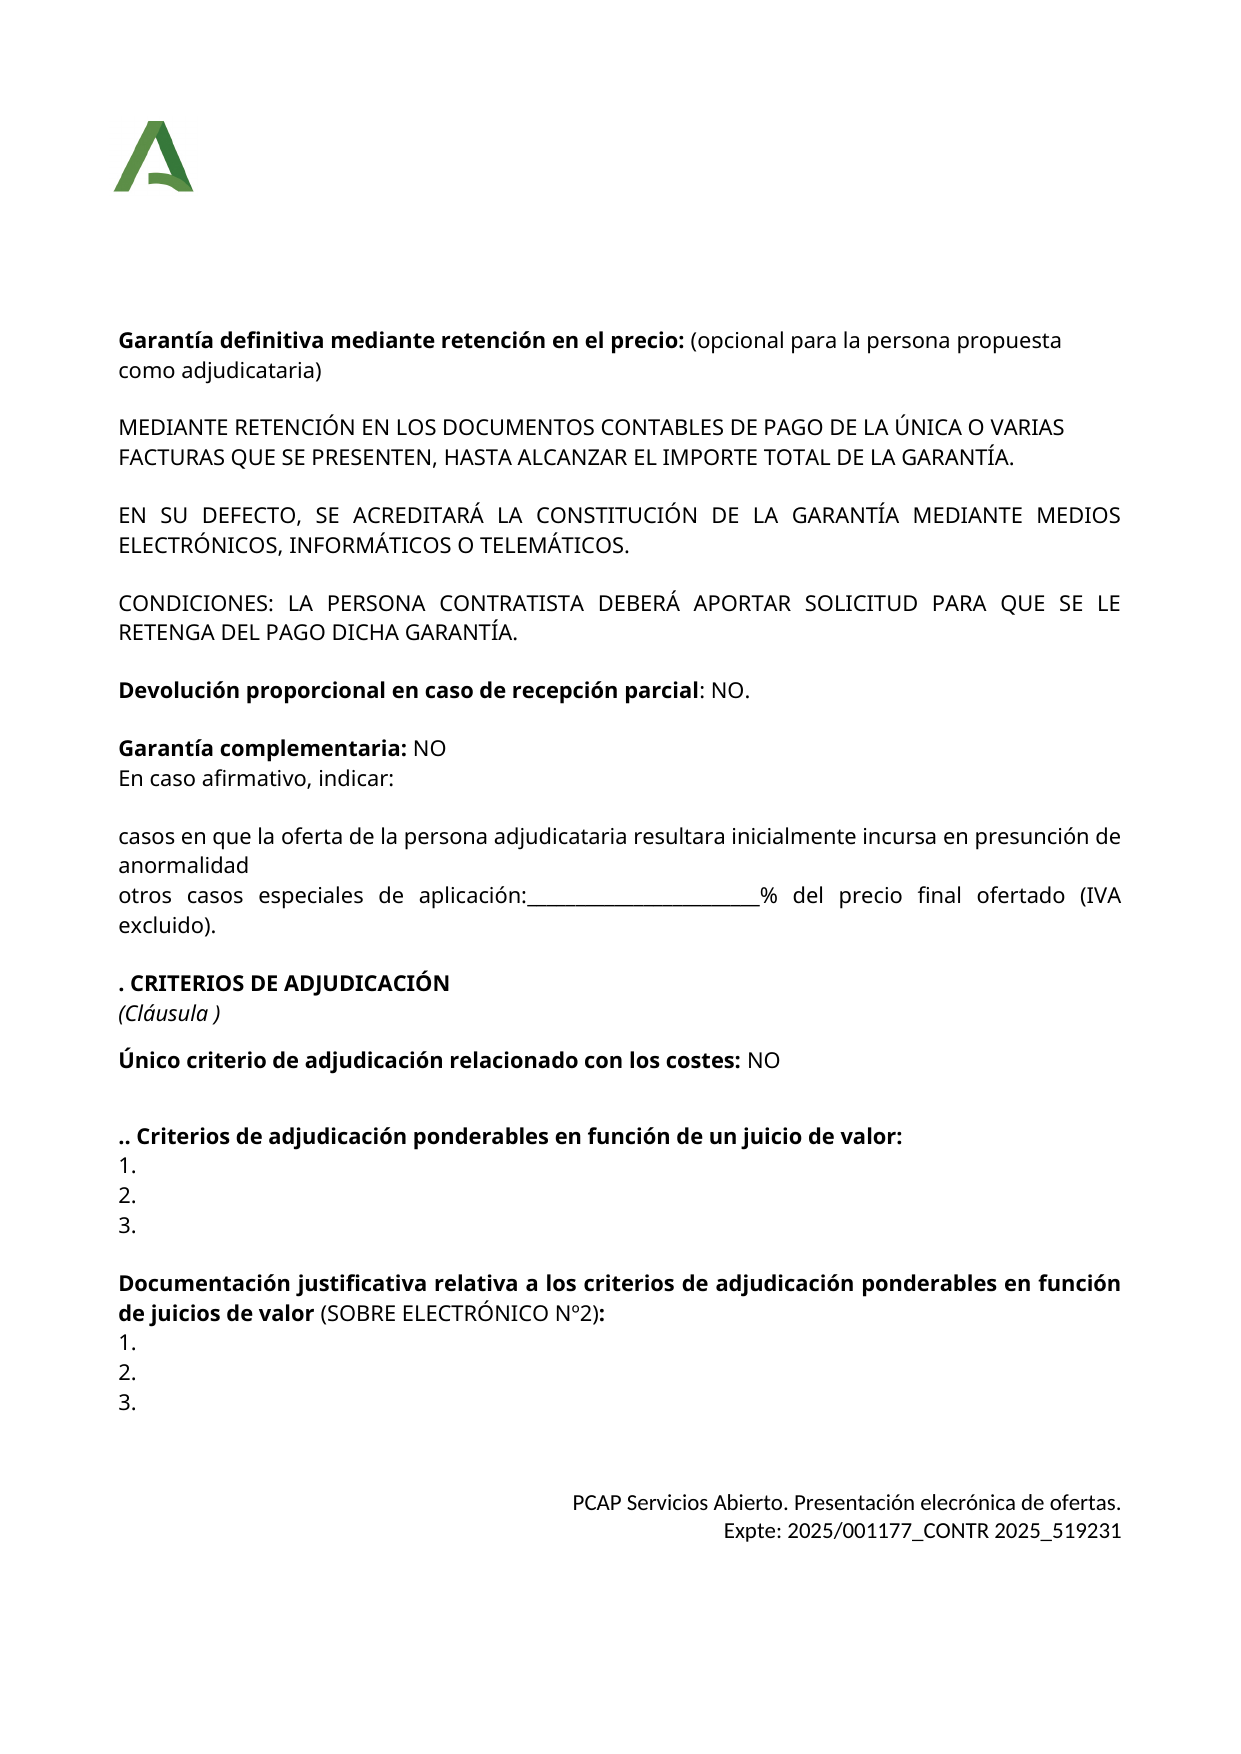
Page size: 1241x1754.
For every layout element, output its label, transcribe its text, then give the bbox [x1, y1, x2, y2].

text Garantía complementaria: NO [118, 733, 1122, 763]
text . CRITERIOS DE ADJUDICACIÓN [118, 968, 1122, 998]
text Documentación justificativa relativa a los criterios de adjudicación ponderables en función de juicios de valor (SOBRE ELECTRÓNICO Nº2): [118, 1268, 1122, 1327]
text En caso afirmativo, indicar: [118, 763, 1122, 793]
text MEDIANTE RETENCIÓN EN LOS DOCUMENTOS CONTABLES DE PAGO DE LA ÚNICA O VARIAS FACTURAS QUE SE PRESENTEN, HASTA ALCANZAR EL IMPORTE TOTAL DE LA GARANTÍA. [118, 412, 1122, 472]
text CONDICIONES: LA PERSONA CONTRATISTA DEBERÁ APORTAR SOLICITUD PARA QUE SE LE RETENGA DEL PAGO DICHA GARANTÍA. [118, 588, 1122, 647]
text 1. [118, 1150, 1122, 1180]
text .. Criterios de adjudicación ponderables en función de un juicio de valor: [118, 1121, 1122, 1150]
text 2. [118, 1180, 1122, 1210]
text 1. [118, 1327, 1122, 1357]
text Único criterio de adjudicación relacionado con los costes: NO [118, 1045, 1122, 1075]
picture [109, 116, 198, 196]
text (Cláusula ) [118, 998, 1122, 1027]
text otros casos especiales de aplicación:________________________% del precio final ofertado (IVA excluido). [118, 880, 1122, 940]
text 2. [118, 1357, 1122, 1387]
text Garantía definitiva mediante retención en el precio: (opcional para la persona propuesta como adjudicataria) [118, 325, 1122, 384]
text EN SU DEFECTO, SE ACREDITARÁ LA CONSTITUCIÓN DE LA GARANTÍA MEDIANTE MEDIOS ELECTRÓNICOS, INFORMÁTICOS O TELEMÁTICOS. [118, 500, 1122, 559]
text 3. [118, 1387, 1122, 1417]
text casos en que la oferta de la persona adjudicataria resultara inicialmente incursa en presunción de anormalidad [118, 821, 1122, 880]
text 3. [118, 1210, 1122, 1240]
text Devolución proporcional en caso de recepción parcial: NO. [118, 675, 1122, 705]
